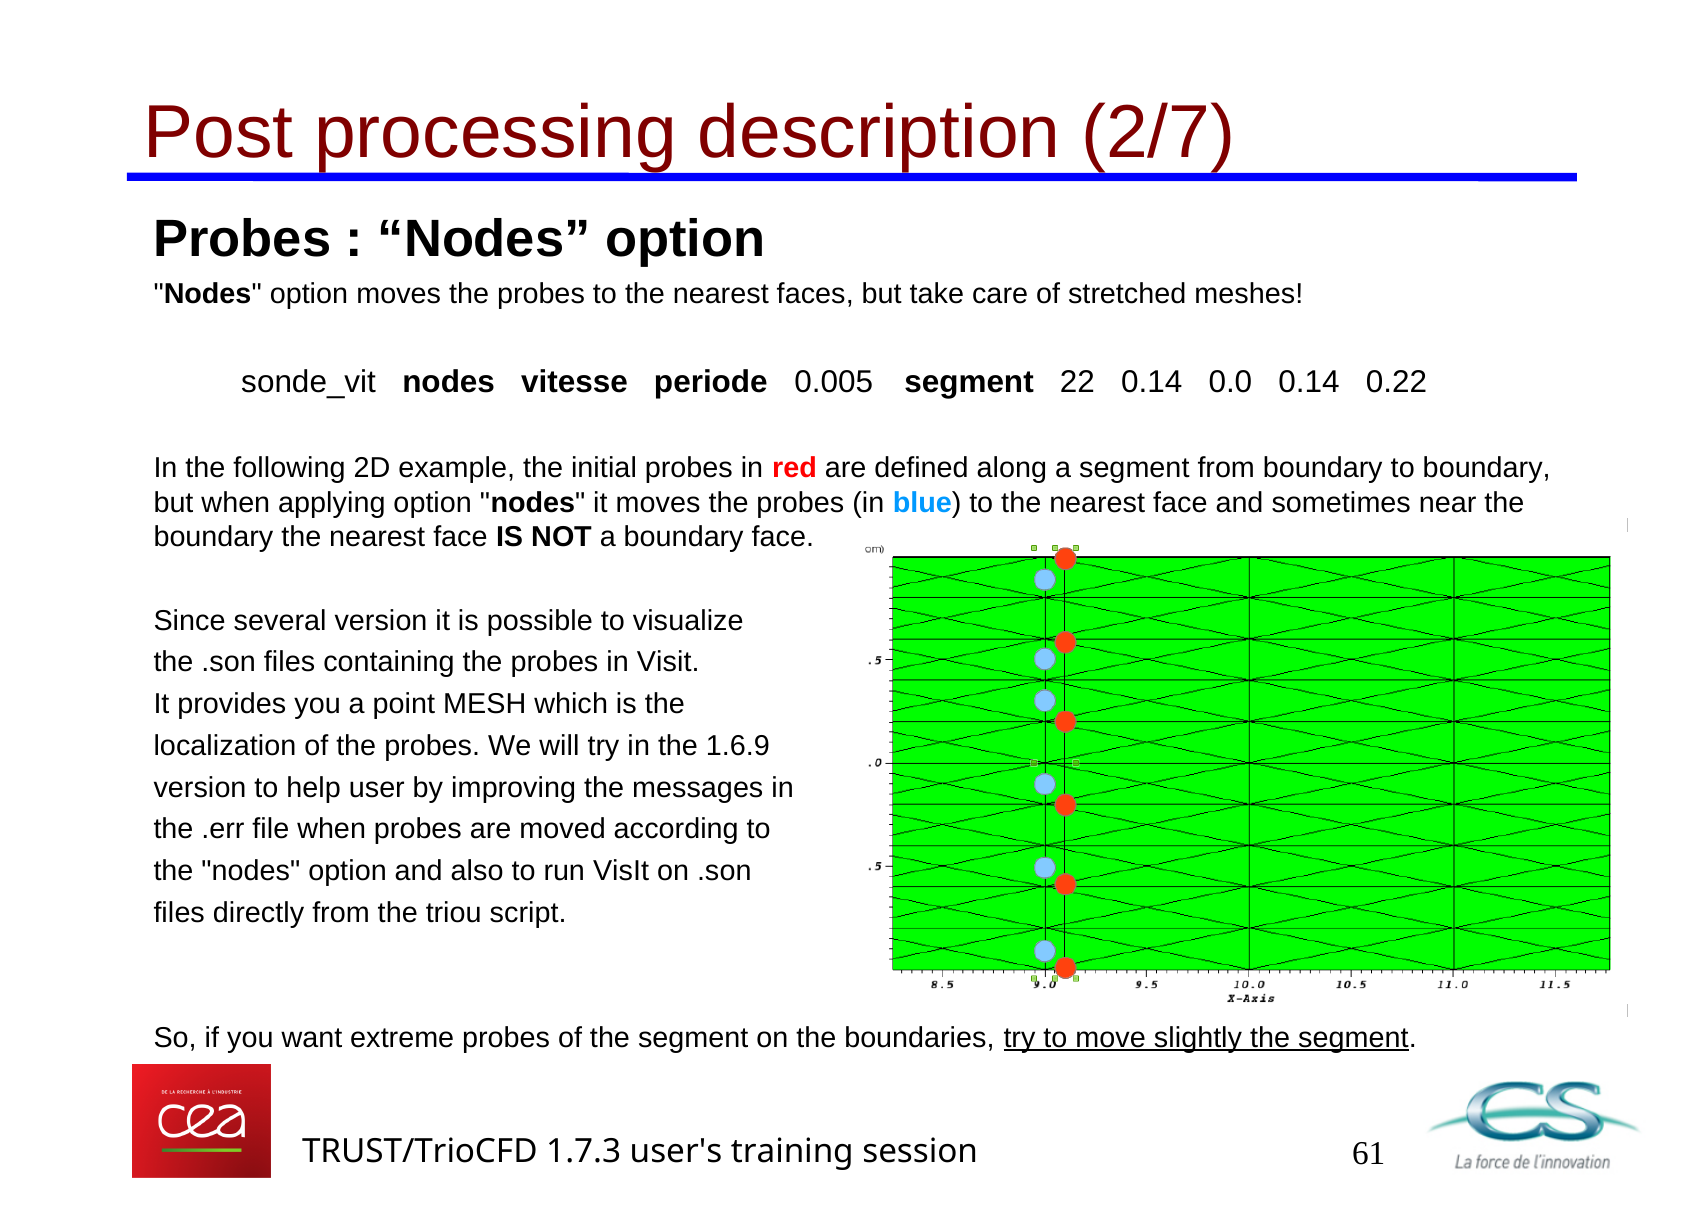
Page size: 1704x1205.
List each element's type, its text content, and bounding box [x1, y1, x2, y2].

picture [132, 1068, 271, 1178]
list Probes : “Nodes” option "Nodes" option moves the probes to the nearest faces, but take care of stretched meshes! sonde_vit nodes vitesse periode 0.005 segment 22 0.14 0.0 0.14 0.22 In the following 2D example, the initial probes in red are defined along a segment from boundary to boundary, but when applying option "nodes" it moves the probes (in blue) to the nearest face and sometimes near the boundary the nearest face IS NOT a boundary face. Since several version it is possible to visualize the .son files containing the probes in Visit. It provides you a point MESH which is the localization of the probes. We will try in the 1.6.9 version to help user by improving the messages in the .err file when probes are moved according to the "nodes" option and also to run VisIt on .son files directly from the triou script. So, if you want extreme probes of the segment on the boundaries, try to move slightly the segment. [114, 196, 1577, 1068]
title Post processing description (2/7) [127, 39, 1576, 196]
picture [1577, 518, 1643, 1017]
picture [1423, 1072, 1648, 1179]
